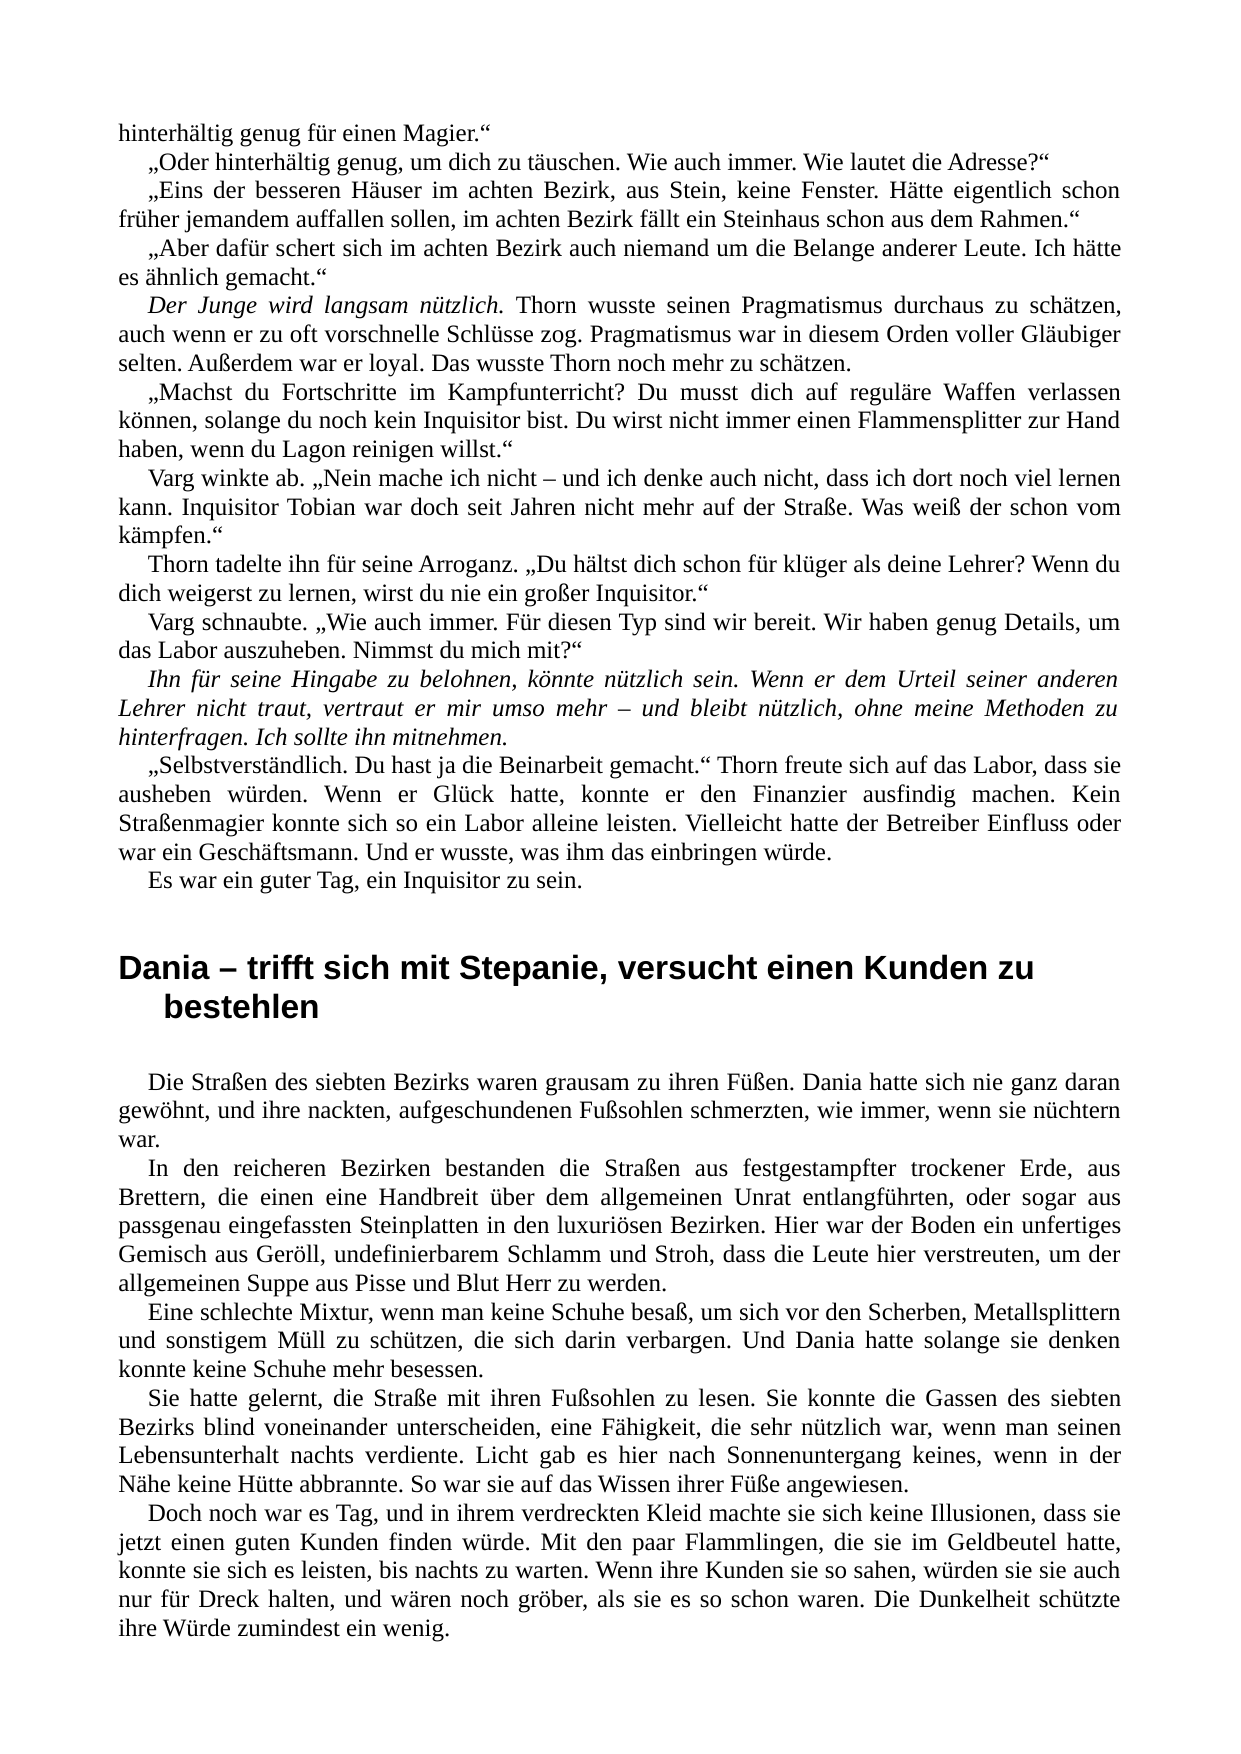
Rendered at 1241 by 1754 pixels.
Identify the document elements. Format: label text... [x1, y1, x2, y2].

text Ihn für seine Hingabe zu belohnen, könnte nützlich sein. Wenn er dem Urteil seiner anderen Lehrer nicht traut, vertraut er mir umso mehr – und bleibt nützlich, ohne meine Methoden zu hinterfragen. Ich sollte ihn mitnehmen. [118, 664, 1122, 751]
subtitle Dania – trifft sich mit Stepanie, versucht einen Kunden zu bestehlen [118, 948, 1122, 1025]
text In den reicheren Bezirken bestanden die Straßen aus festgestampfter trockener Erde, aus Brettern, die einen eine Handbreit über dem allgemeinen Unrat entlangführten, oder sogar aus passgenau eingefassten Steinplatten in den luxuriösen Bezirken. Hier war der Boden ein unfertiges Gemisch aus Geröll, undefinierbarem Schlamm und Stroh, dass die Leute hier verstreuten, um der allgemeinen Suppe aus Pisse und Blut Herr zu werden. [118, 1153, 1122, 1297]
text Der Junge wird langsam nützlich. Thorn wusste seinen Pragmatismus durchaus zu schätzen, auch wenn er zu oft vorschnelle Schlüsse zog. Pragmatismus war in diesem Orden voller Gläubiger selten. Außerdem war er loyal. Das wusste Thorn noch mehr zu schätzen. [118, 291, 1122, 377]
text Varg schnaubte. „Wie auch immer. Für diesen Typ sind wir bereit. Wir haben genug Details, um das Labor auszuheben. Nimmst du mich mit?“ [118, 607, 1122, 664]
text Doch noch war es Tag, und in ihrem verdreckten Kleid machte sie sich keine Illusionen, dass sie jetzt einen guten Kunden finden würde. Mit den paar Flammlingen, die sie im Geldbeutel hatte, konnte sie sich es leisten, bis nachts zu warten. Wenn ihre Kunden sie so sahen, würden sie sie auch nur für Dreck halten, und wären noch gröber, als sie es so schon waren. Die Dunkelheit schützte ihre Würde zumindest ein wenig. [118, 1498, 1122, 1642]
text Sie hatte gelernt, die Straße mit ihren Fußsohlen zu lesen. Sie konnte die Gassen des siebten Bezirks blind voneinander unterscheiden, eine Fähigkeit, die sehr nützlich war, wenn man seinen Lebensunterhalt nachts verdiente. Licht gab es hier nach Sonnenuntergang keines, wenn in der Nähe keine Hütte abbrannte. So war sie auf das Wissen ihrer Füße angewiesen. [118, 1383, 1122, 1498]
text Die Straßen des siebten Bezirks waren grausam zu ihren Füßen. Dania hatte sich nie ganz daran gewöhnt, und ihre nackten, aufgeschundenen Fußsohlen schmerzten, wie immer, wenn sie nüchtern war. [118, 1067, 1122, 1153]
text „Eins der besseren Häuser im achten Bezirk, aus Stein, keine Fenster. Hätte eigentlich schon früher jemandem auffallen sollen, im achten Bezirk fällt ein Steinhaus schon aus dem Rahmen.“ [118, 176, 1122, 233]
text Eine schlechte Mixtur, wenn man keine Schuhe besaß, um sich vor den Scherben, Metallsplittern und sonstigem Müll zu schützen, die sich darin verbargen. Und Dania hatte solange sie denken konnte keine Schuhe mehr besessen. [118, 1297, 1122, 1383]
text hinterhältig genug für einen Magier.“ [118, 118, 1122, 147]
text „Machst du Fortschritte im Kampfunterricht? Du musst dich auf reguläre Waffen verlassen können, solange du noch kein Inquisitor bist. Du wirst nicht immer einen Flammensplitter zur Hand haben, wenn du Lagon reinigen willst.“ [118, 377, 1122, 463]
text „Selbstverständlich. Du hast ja die Beinarbeit gemacht.“ Thorn freute sich auf das Labor, dass sie ausheben würden. Wenn er Glück hatte, konnte er den Finanzier ausfindig machen. Kein Straßenmagier konnte sich so ein Labor alleine leisten. Vielleicht hatte der Betreiber Einfluss oder war ein Geschäftsmann. Und er wusste, was ihm das einbringen würde. [118, 751, 1122, 866]
text Varg winkte ab. „Nein mache ich nicht – und ich denke auch nicht, dass ich dort noch viel lernen kann. Inquisitor Tobian war doch seit Jahren nicht mehr auf der Straße. Was weiß der schon vom kämpfen.“ [118, 463, 1122, 549]
text Es war ein guter Tag, ein Inquisitor zu sein. [118, 866, 1122, 894]
text „Aber dafür schert sich im achten Bezirk auch niemand um die Belange anderer Leute. Ich hätte es ähnlich gemacht.“ [118, 233, 1122, 291]
text „Oder hinterhältig genug, um dich zu täuschen. Wie auch immer. Wie lautet die Adresse?“ [118, 147, 1122, 176]
text Thorn tadelte ihn für seine Arroganz. „Du hältst dich schon für klüger als deine Lehrer? Wenn du dich weigerst zu lernen, wirst du nie ein großer Inquisitor.“ [118, 549, 1122, 607]
